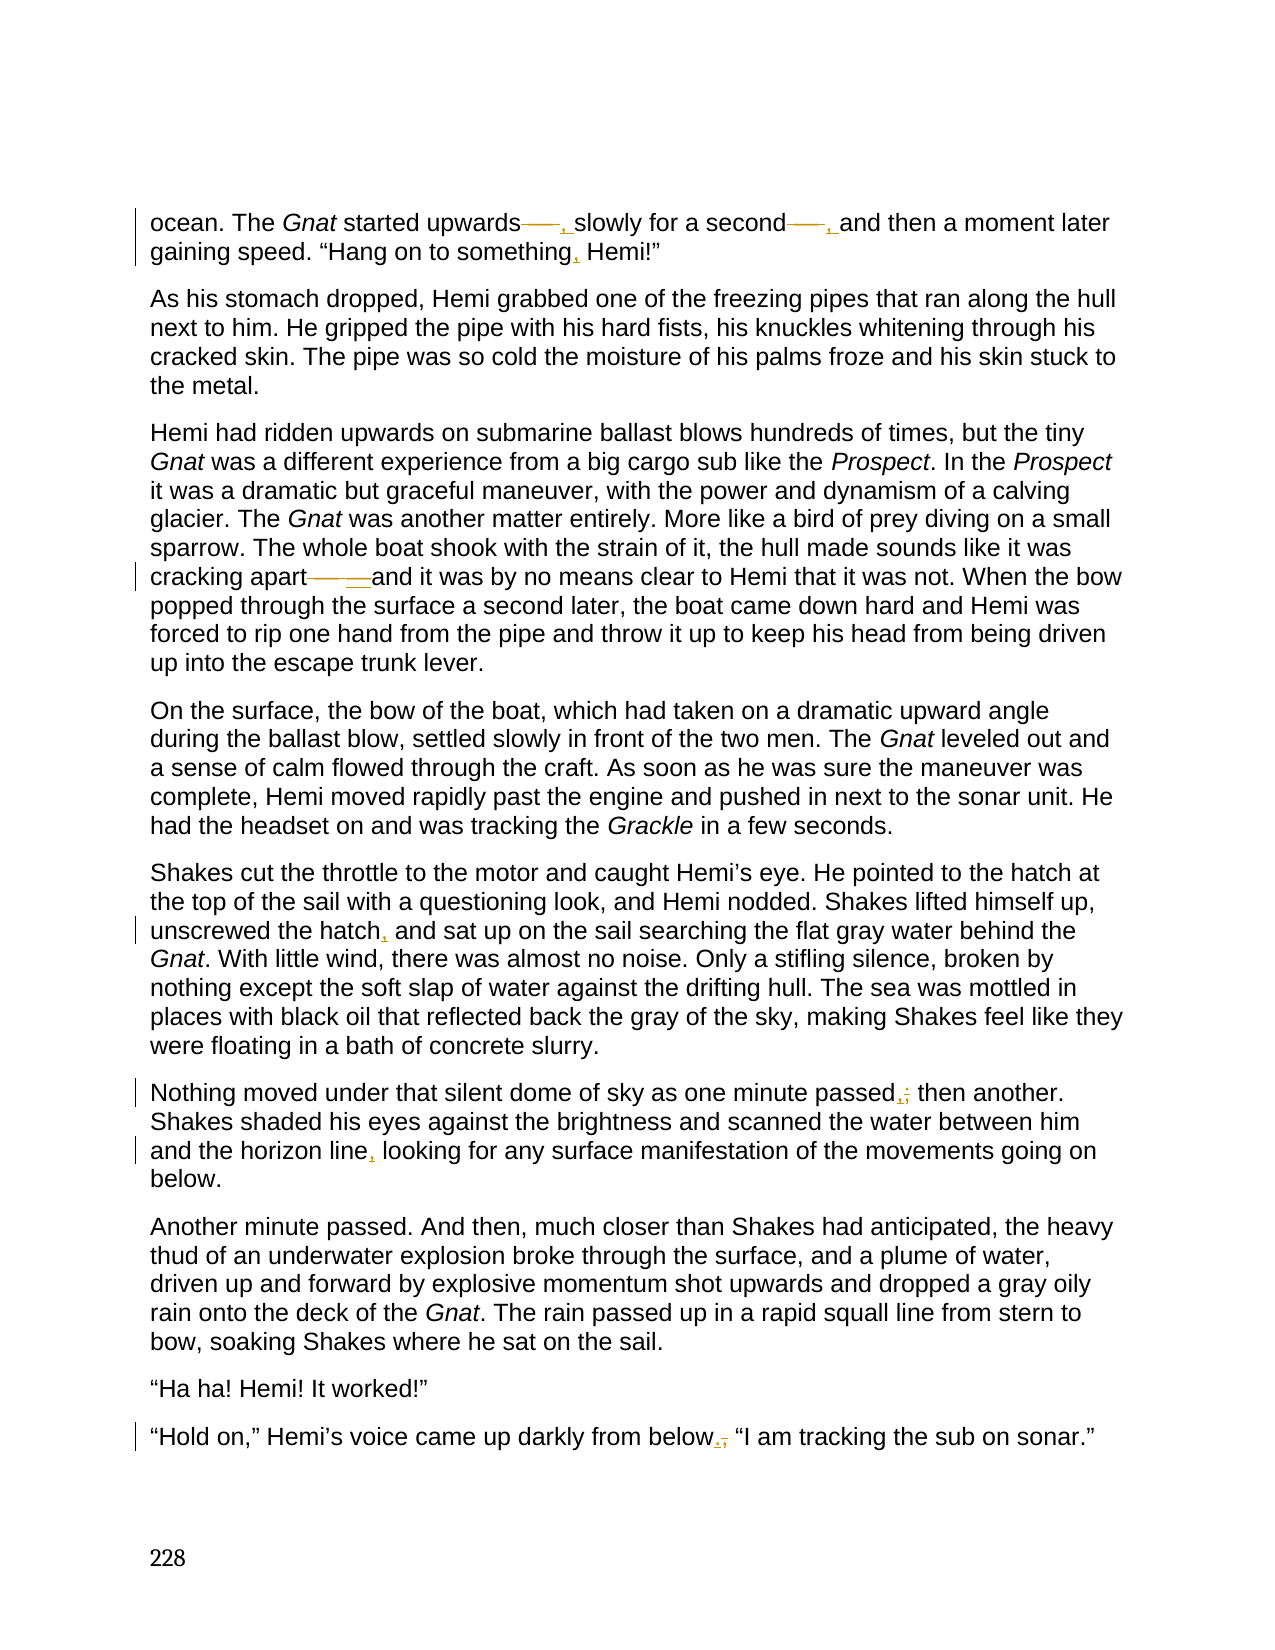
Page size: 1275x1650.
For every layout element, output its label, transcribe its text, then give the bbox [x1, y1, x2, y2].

text Hemi had ridden upwards on submarine ballast blows hundreds of times, but the tiny Gnat was a different experience from a big cargo sub like the Prospect. In the Prospect it was a dramatic but graceful maneuver, with the power and dynamism of a calving glacier. The Gnat was another matter entirely. More like a bird of prey diving on a small sparrow. The whole boat shook with the strain of it, the hull made sounds like it was cracking apart—and it was by no means clear to Hemi that it was not. When the bow popped through the surface a second later, the boat came down hard and Hemi was forced to rip one hand from the pipe and throw it up to keep his head from being driven up into the escape trunk lever. [150, 418, 1125, 677]
text As his stomach dropped, Hemi grabbed one of the freezing pipes that ran along the hull next to him. He gripped the pipe with his hard fists, his knuckles whitening through his cracked skin. The pipe was so cold the moisture of his palms froze and his skin stuck to the metal. [150, 284, 1125, 399]
text ocean. The Gnat started upwards, slowly for a second, and then a moment later gaining speed. “Hang on to something, Hemi!” [150, 208, 1125, 266]
text “Ha ha! Hemi! It worked!” [150, 1374, 1125, 1403]
text “Hold on,” Hemi’s voice came up darkly from below. “I am tracking the sub on sonar.” [150, 1422, 1125, 1451]
text Nothing moved under that silent dome of sky as one minute passed, then another. Shakes shaded his eyes against the brightness and scanned the water between him and the horizon line, looking for any surface manifestation of the movements going on below. [150, 1078, 1125, 1193]
text Shakes cut the throttle to the motor and caught Hemi’s eye. He pointed to the hatch at the top of the sail with a questioning look, and Hemi nodded. Shakes lifted himself up, unscrewed the hatch, and sat up on the sail searching the flat gray water behind the Gnat. With little wind, there was almost no noise. Only a stifling silence, broken by nothing except the soft slap of water against the drifting hull. The sea was mottled in places with black oil that reflected back the gray of the sky, making Shakes feel like they were floating in a bath of concrete slurry. [150, 858, 1125, 1059]
text On the surface, the bow of the boat, which had taken on a dramatic upward angle during the ballast blow, settled slowly in front of the two men. The Gnat leveled out and a sense of calm flowed through the craft. As soon as he was sure the maneuver was complete, Hemi moved rapidly past the engine and pushed in next to the sonar unit. He had the headset on and was tracking the Grackle in a few seconds. [150, 696, 1125, 839]
text Another minute passed. And then, much closer than Shakes had anticipated, the heavy thud of an underwater explosion broke through the surface, and a plume of water, driven up and forward by explosive momentum shot upwards and dropped a gray oily rain onto the deck of the Gnat. The rain passed up in a rapid squall line from stern to bow, soaking Shakes where he sat on the sail. [150, 1212, 1125, 1356]
